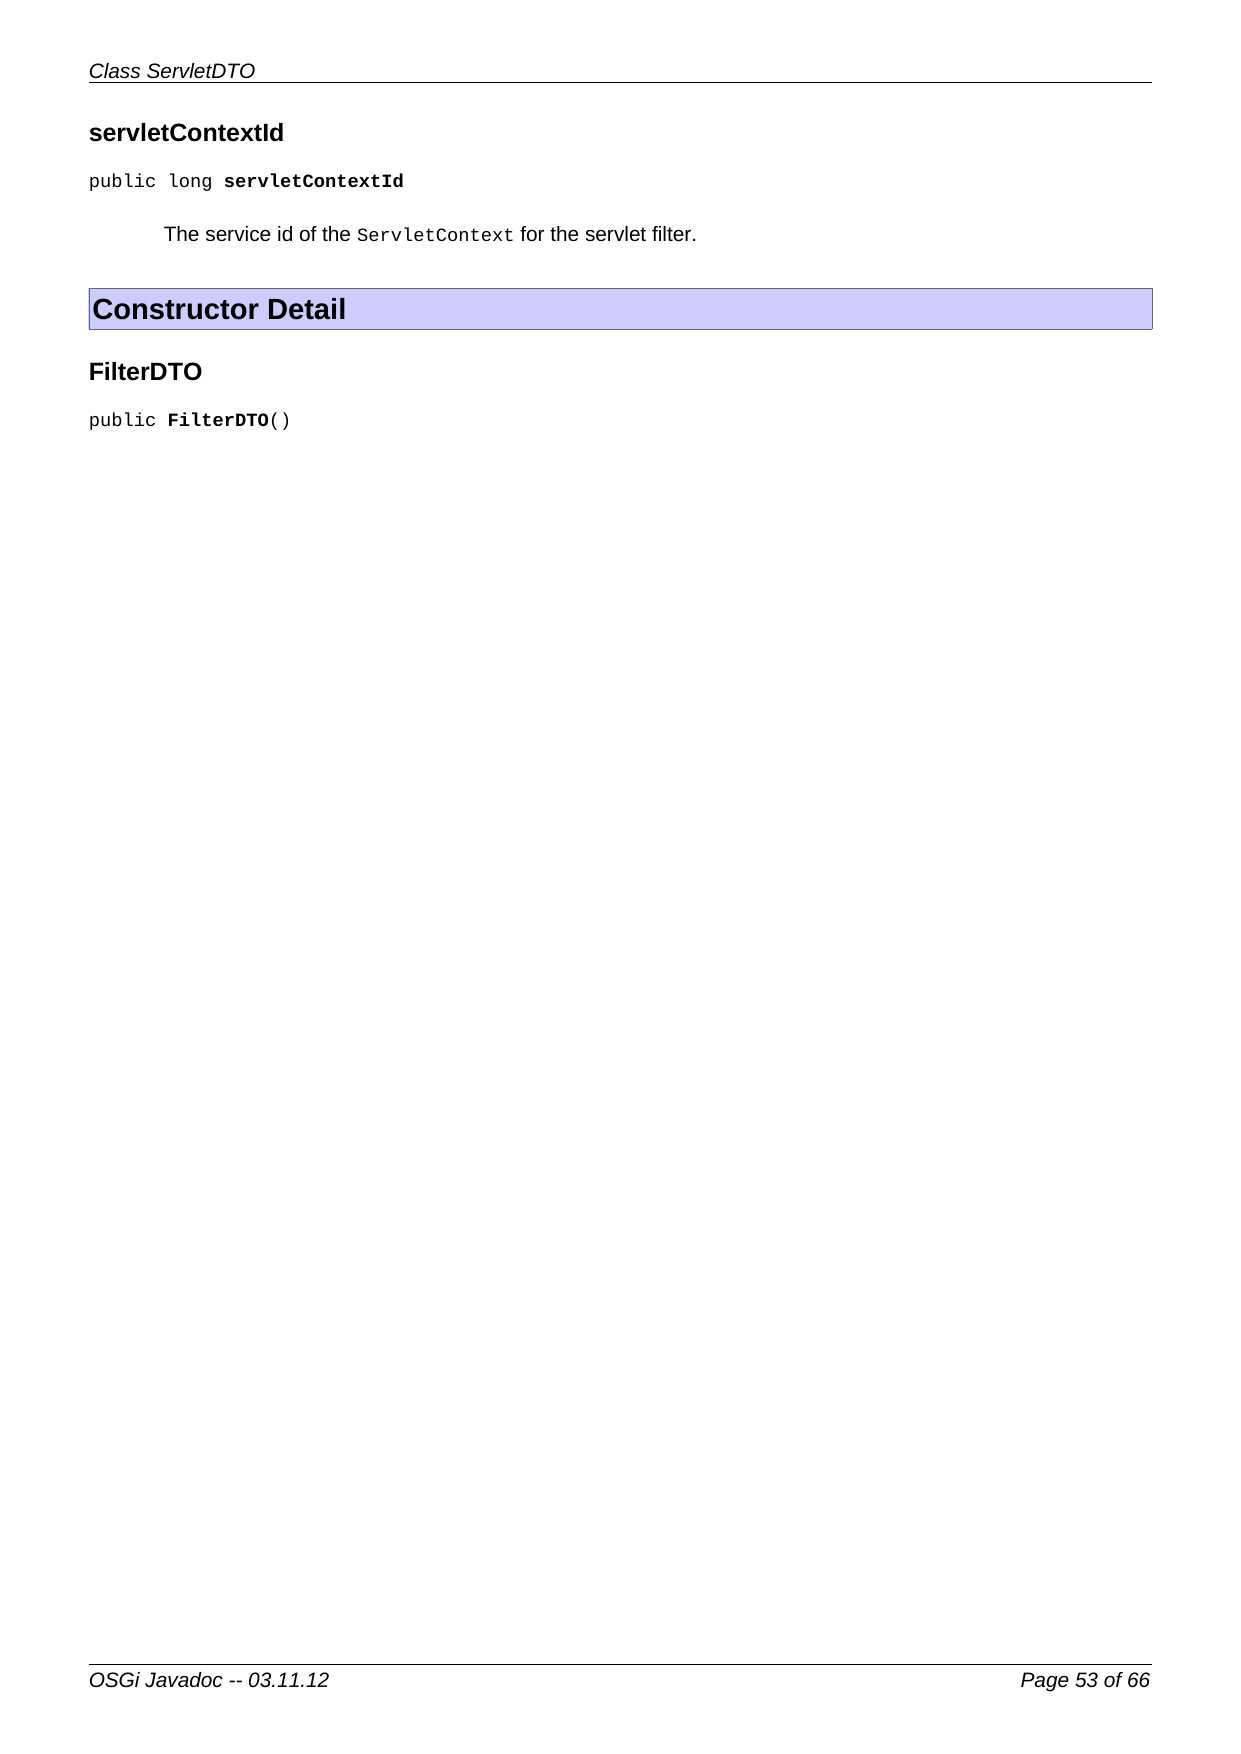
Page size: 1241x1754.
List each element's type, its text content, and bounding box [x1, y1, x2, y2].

text The service id of the ServletContext for the servlet filter. [163, 222, 1152, 247]
subtitle servletContextId [88, 118, 1152, 147]
subtitle Constructor Detail [90, 289, 1152, 329]
text public long servletContextId [88, 171, 1152, 193]
text public FilterDTO() [88, 410, 1152, 432]
subtitle FilterDTO [88, 357, 1152, 386]
